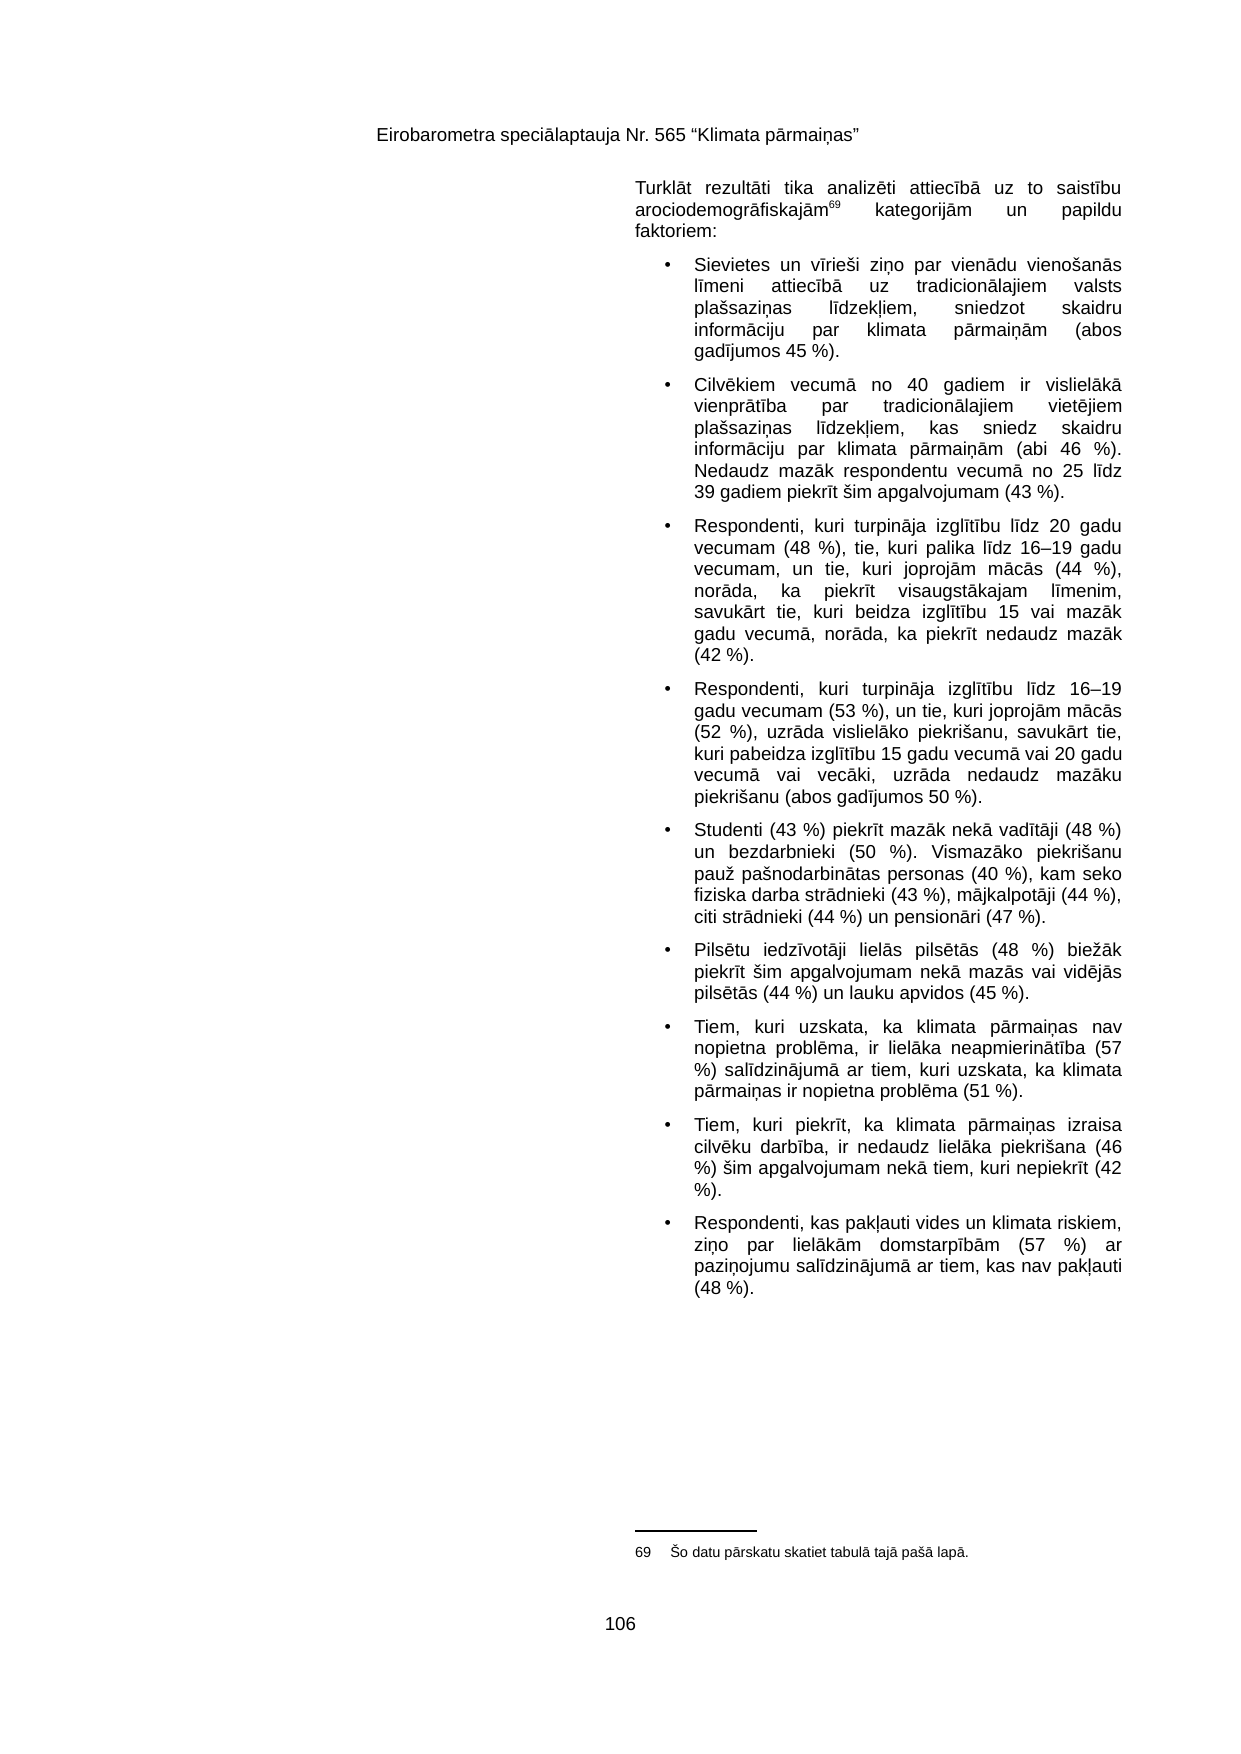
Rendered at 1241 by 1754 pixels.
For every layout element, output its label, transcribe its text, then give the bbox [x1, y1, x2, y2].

list Respondenti, kuri turpināja izglītību līdz 20 gadu vecumam (48 %), tie, kuri palika līdz 16–19 gadu vecumam, un tie, kuri joprojām mācās (44 %), norāda, ka piekrīt visaugstākajam līmenim, savukārt tie, kuri beidza izglītību 15 vai mazāk gadu vecumā, norāda, ka piekrīt nedaudz mazāk (42 %). [664, 515, 1122, 666]
list Respondenti, kuri turpināja izglītību līdz 16–19 gadu vecumam (53 %), un tie, kuri joprojām mācās (52 %), uzrāda vislielāko piekrišanu, savukārt tie, kuri pabeidza izglītību 15 gadu vecumā vai 20 gadu vecumā vai vecāki, uzrāda nedaudz mazāku piekrišanu (abos gadījumos 50 %). [664, 678, 1122, 807]
list Respondenti, kas pakļauti vides un klimata riskiem, ziņo par lielākām domstarpībām (57 %) ar paziņojumu salīdzinājumā ar tiem, kas nav pakļauti (48 %). [664, 1212, 1122, 1298]
list Tiem, kuri piekrīt, ka klimata pārmaiņas izraisa cilvēku darbība, ir nedaudz lielāka piekrišana (46 %) šim apgalvojumam nekā tiem, kuri nepiekrīt (42 %). [664, 1114, 1122, 1200]
list Pilsētu iedzīvotāji lielās pilsētās (48 %) biežāk piekrīt šim apgalvojumam nekā mazās vai vidējās pilsētās (44 %) un lauku apvidos (45 %). [664, 939, 1122, 1004]
text Turklāt rezultāti tika analizēti attiecībā uz to saistību arociodemogrāfiskajām kategorijām un papildu faktoriem: [635, 177, 1122, 242]
list Cilvēkiem vecumā no 40 gadiem ir vislielākā vienprātība par tradicionālajiem vietējiem plašsaziņas līdzekļiem, kas sniedz skaidru informāciju par klimata pārmaiņām (abi 46 %). Nedaudz mazāk respondentu vecumā no 25 līdz 39 gadiem piekrīt šim apgalvojumam (43 %). [664, 373, 1122, 503]
list Tiem, kuri uzskata, ka klimata pārmaiņas nav nopietna problēma, ir lielāka neapmierinātība (57 %) salīdzinājumā ar tiem, kuri uzskata, ka klimata pārmaiņas ir nopietna problēma (51 %). [664, 1016, 1122, 1102]
text Šo datu pārskatu skatiet tabulā tajā pašā lapā. [635, 1543, 1122, 1560]
list Sievietes un vīrieši ziņo par vienādu vienošanās līmeni attiecībā uz tradicionālajiem valsts plašsaziņas līdzekļiem, sniedzot skaidru informāciju par klimata pārmaiņām (abos gadījumos 45 %). [664, 254, 1122, 362]
list Studenti (43 %) piekrīt mazāk nekā vadītāji (48 %) un bezdarbnieki (50 %). Vismazāko piekrišanu pauž pašnodarbinātas personas (40 %), kam seko fiziska darba strādnieki (43 %), mājkalpotāji (44 %), citi strādnieki (44 %) un pensionāri (47 %). [664, 819, 1122, 927]
